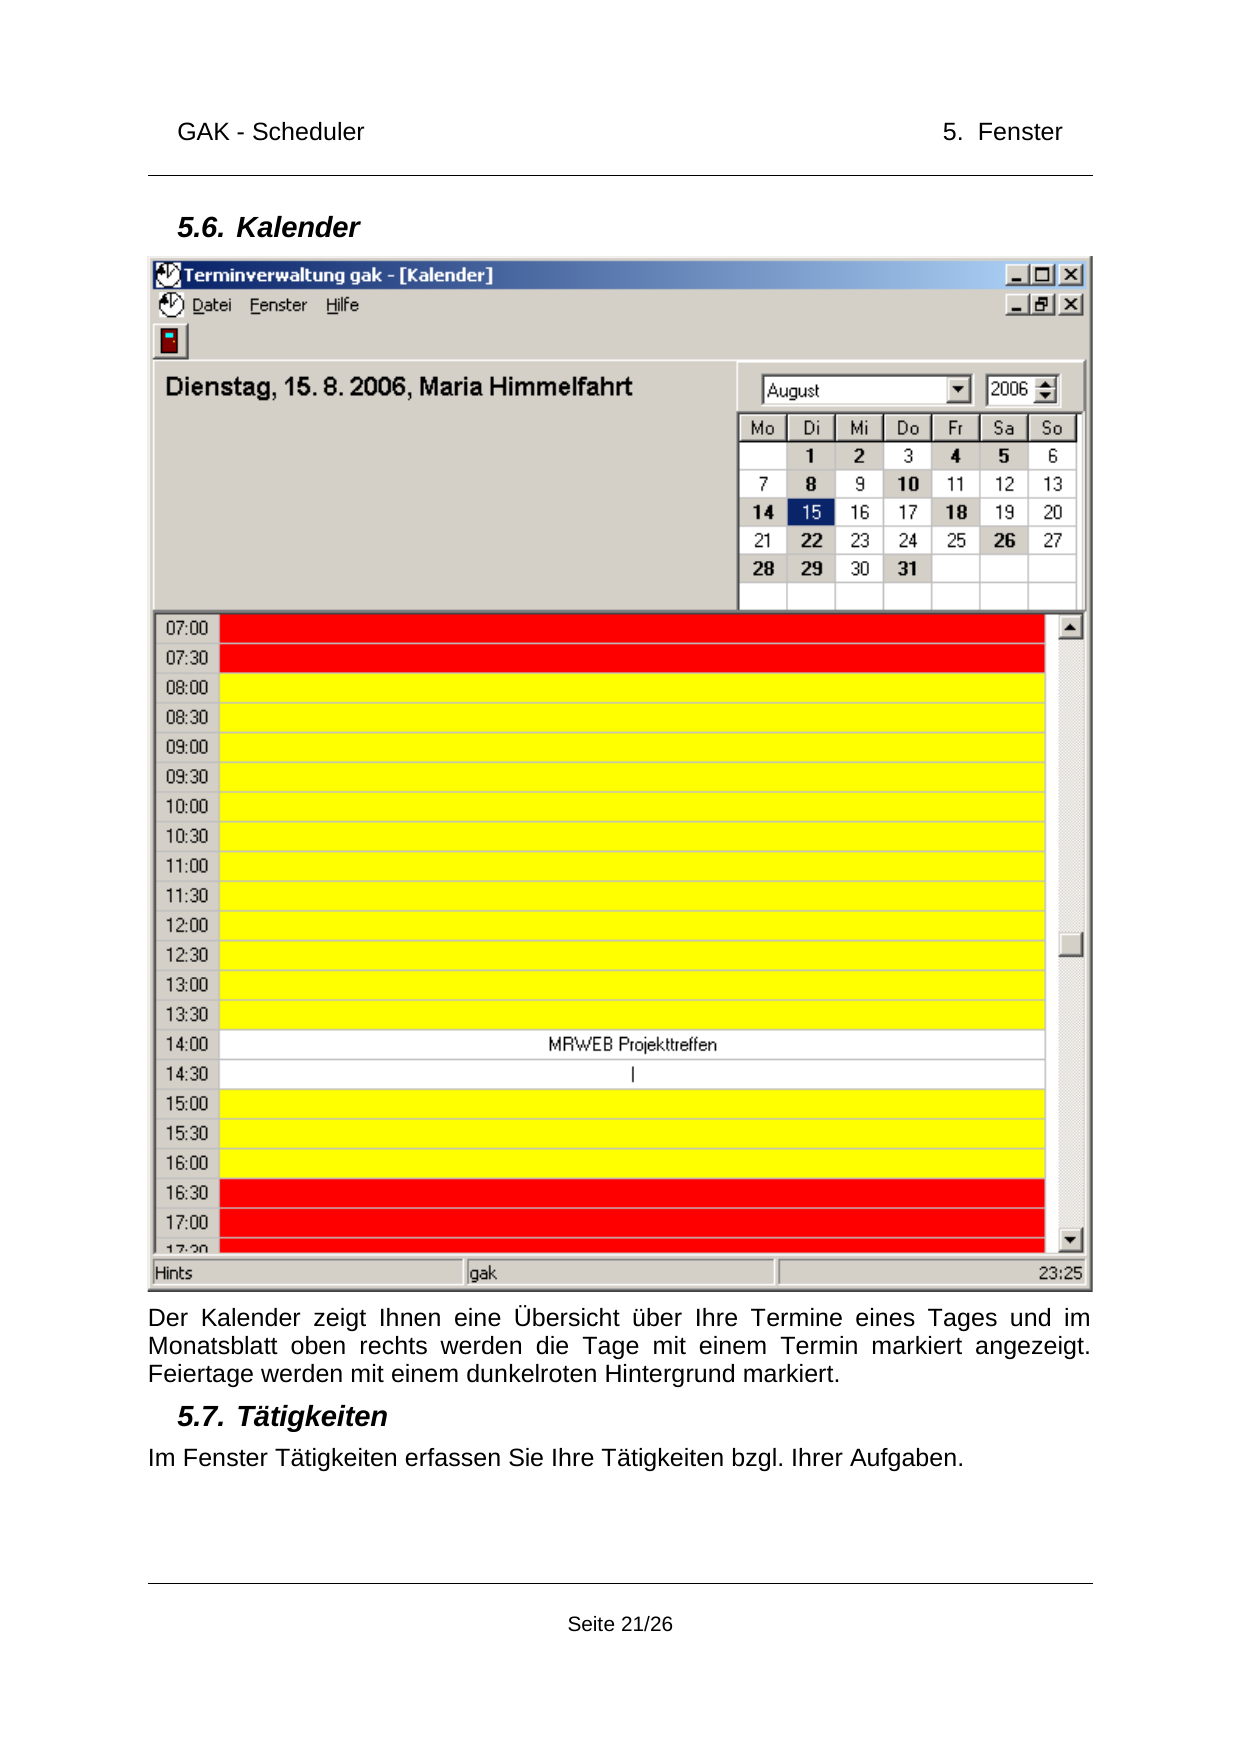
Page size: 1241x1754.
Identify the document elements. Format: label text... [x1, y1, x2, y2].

text Der Kalender zeigt Ihnen eine Übersicht über Ihre Termine eines Tages und im Monatsblatt oben rechts werden die Tage mit einem Termin markiert angezeigt. Feiertage werden mit einem dunkelroten Hintergrund markiert. [148, 1304, 1093, 1388]
subtitle Kalender [177, 211, 1093, 243]
text Im Fenster Tätigkeiten erfassen Sie Ihre Tätigkeiten bzgl. Ihrer Aufgaben. [148, 1444, 1093, 1472]
subtitle Tätigkeiten [177, 1400, 1093, 1433]
picture [147, 256, 1093, 1292]
